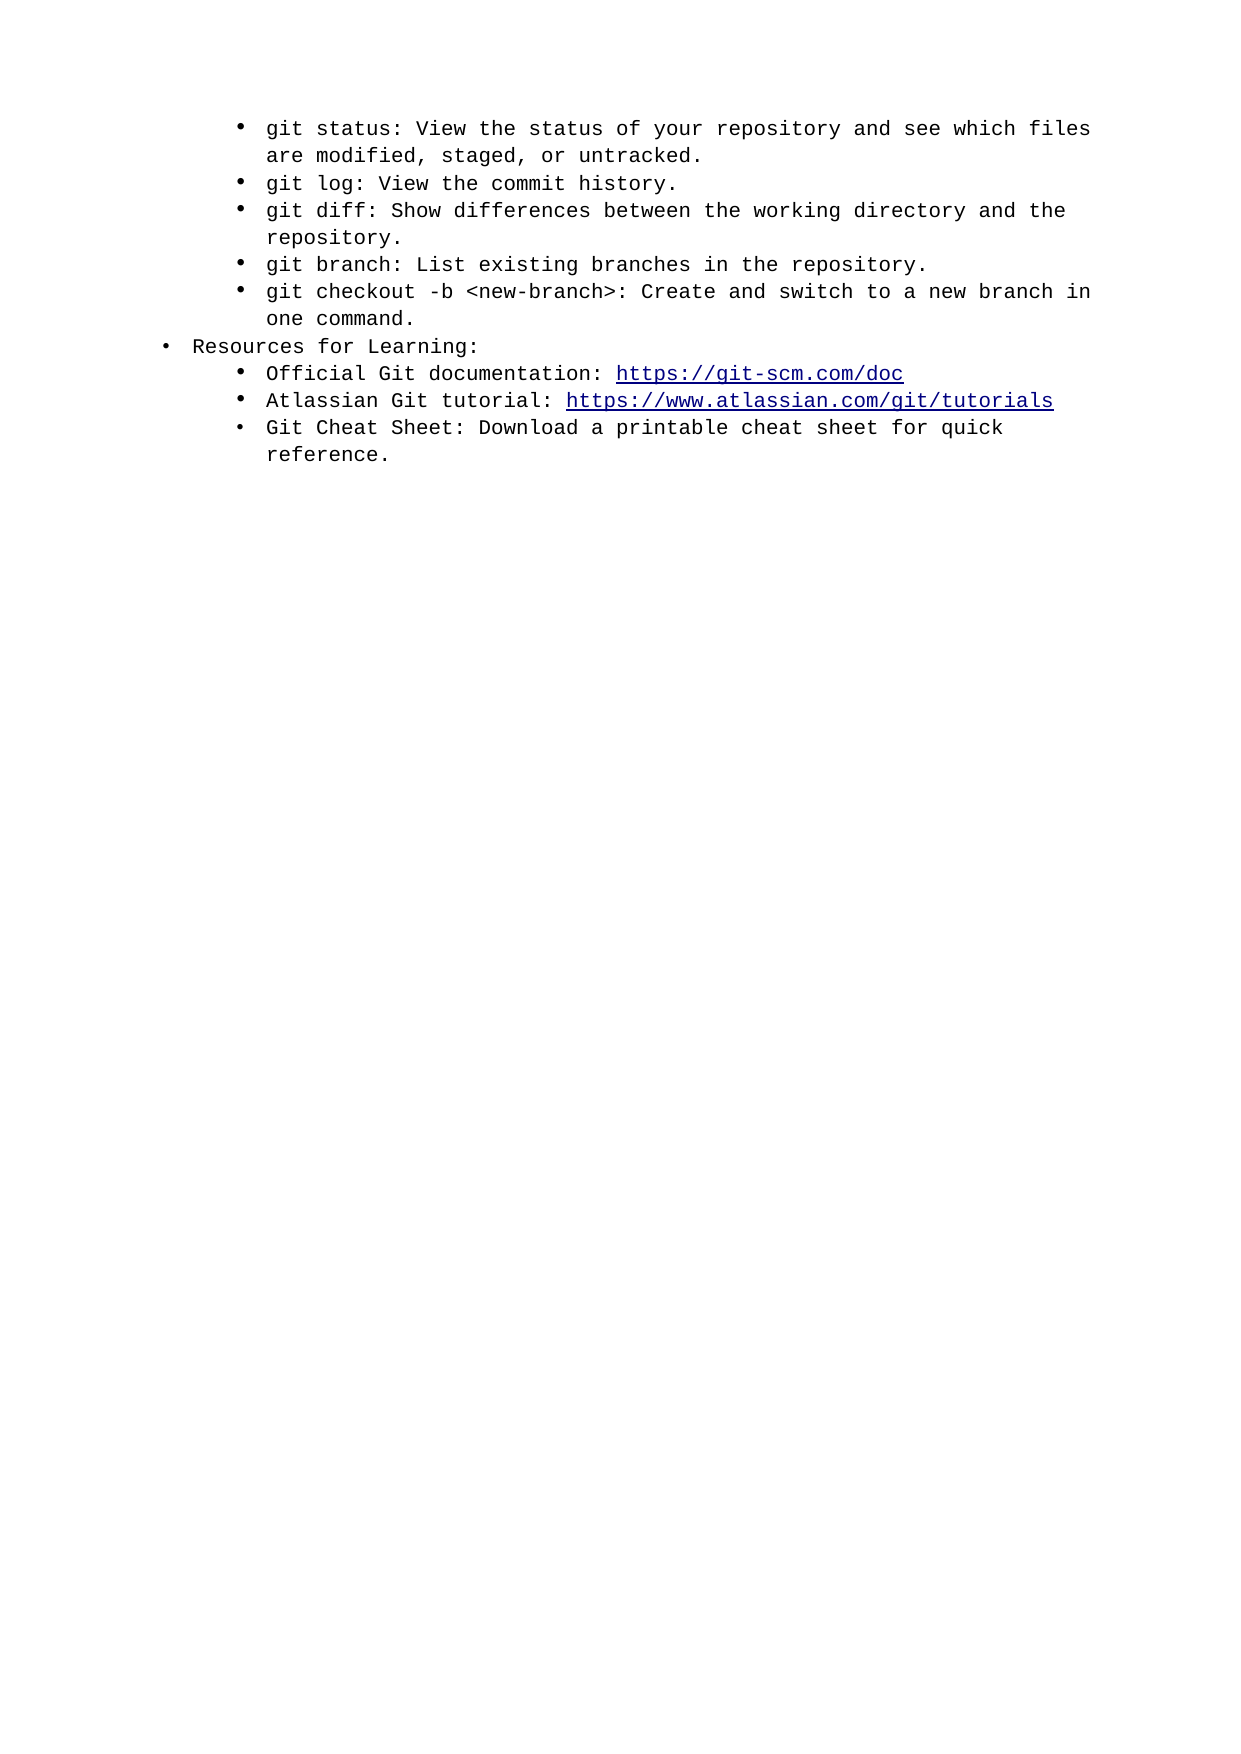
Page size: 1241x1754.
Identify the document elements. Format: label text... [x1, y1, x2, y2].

list Git Cheat Sheet: Download a printable cheat sheet for quick reference. [236, 417, 1122, 468]
list git status: View the status of your repository and see which files are modified, staged, or untracked. [236, 118, 1122, 169]
list Atlassian Git tutorial: https://www.atlassian.com/git/tutorials [236, 390, 1122, 414]
list git log: View the commit history. [236, 172, 1122, 196]
list git branch: List existing branches in the repository. [236, 254, 1122, 278]
list Official Git documentation: https://git-scm.com/doc [236, 363, 1122, 386]
list git checkout -b <new-branch>: Create and switch to a new branch in one command. [236, 281, 1122, 332]
list git diff: Show differences between the working directory and the repository. [236, 200, 1122, 251]
list Resources for Learning: [162, 336, 1122, 359]
